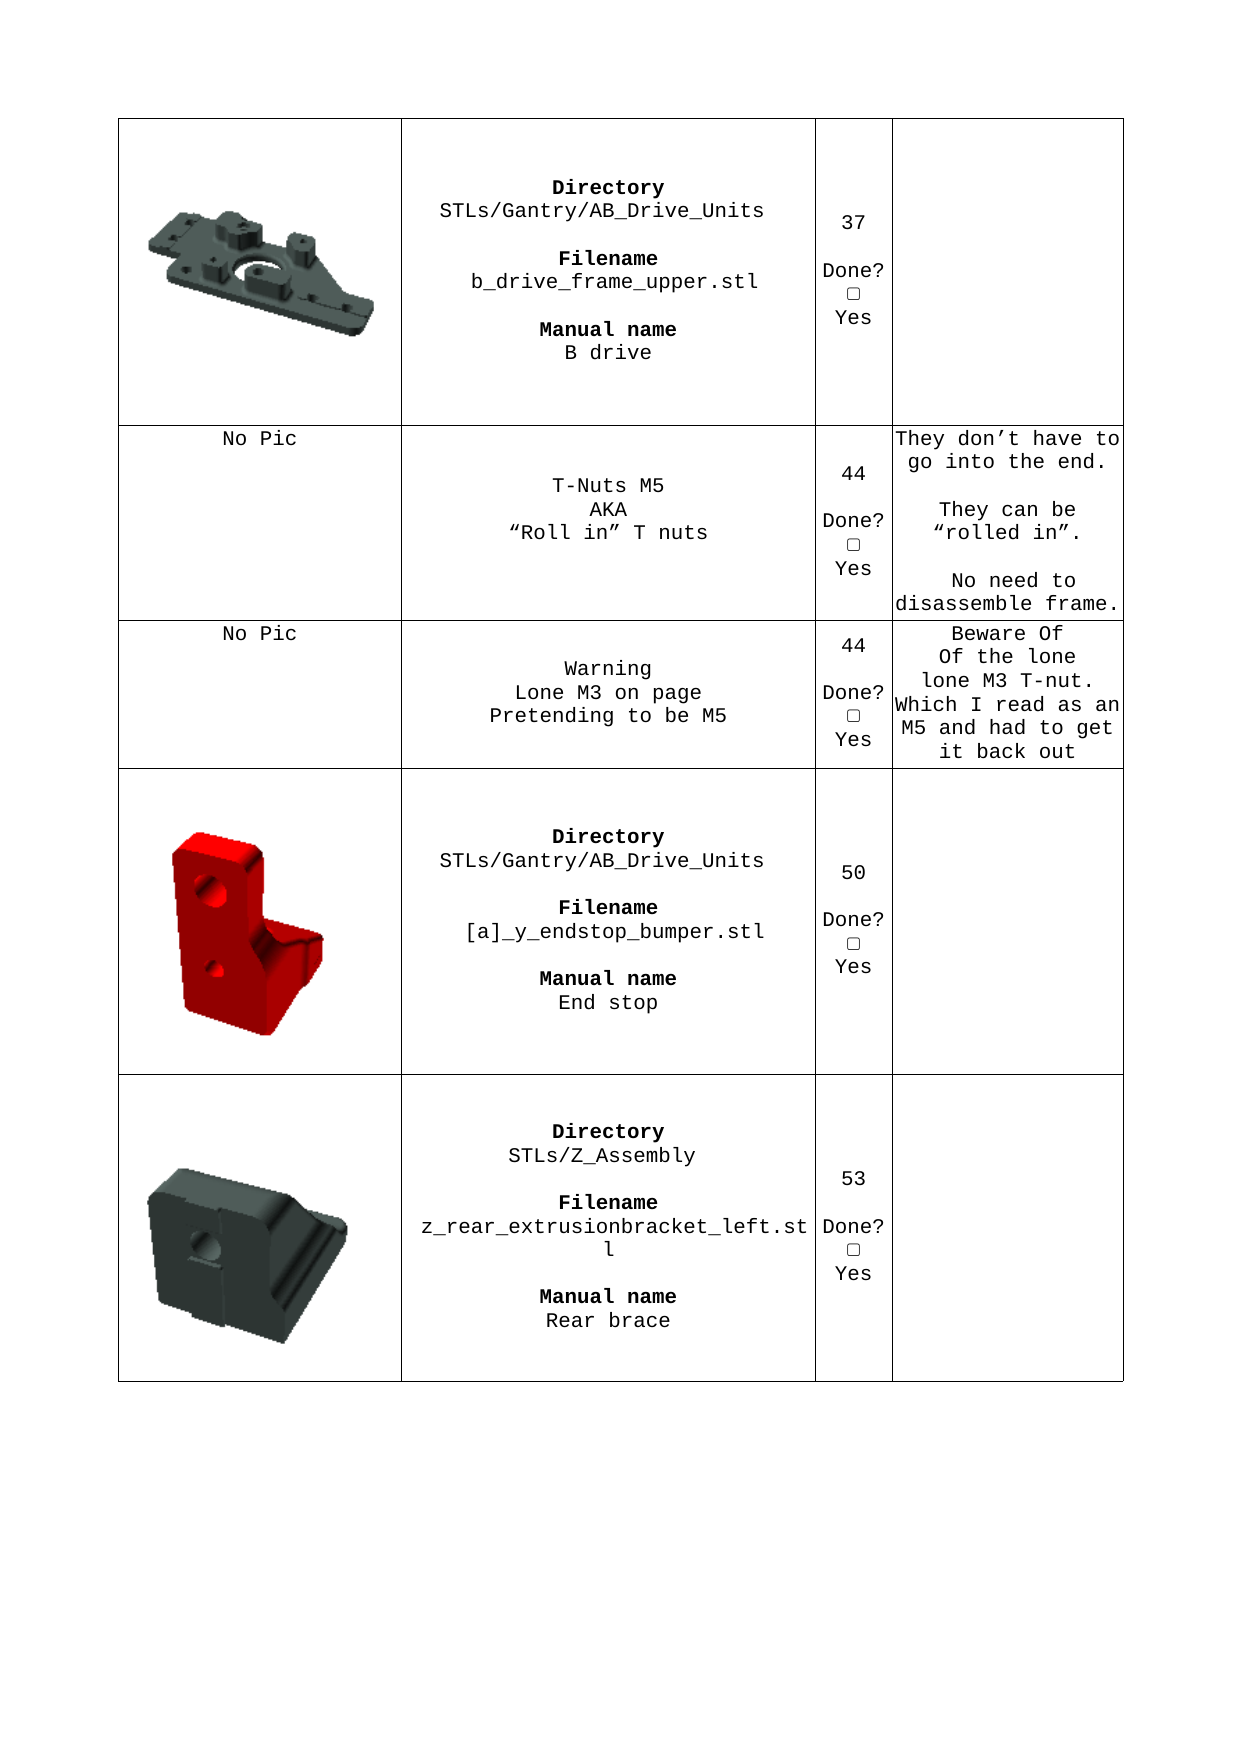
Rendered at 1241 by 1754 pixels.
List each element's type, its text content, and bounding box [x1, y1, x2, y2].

picture [121, 770, 398, 1048]
picture [121, 121, 398, 399]
table_cell 50 Done? ▢ Yes [816, 769, 892, 1074]
table_cell 44 Done? ▢ Yes [816, 426, 892, 620]
table_cell 44 Done? ▢ Yes [816, 621, 892, 768]
table_cell T-Nuts M5 AKA “Roll in” T nuts [402, 426, 815, 620]
table_cell [119, 1075, 401, 1381]
table_cell Directory STLs/Gantry/AB_Drive_Units Filename [a]_y_endstop_bumper.stl Manual name End stop [402, 769, 815, 1074]
table_cell 53 Done? ▢ Yes [816, 1075, 892, 1381]
table_cell Warning Lone M3 on page Pretending to be M5 [402, 621, 815, 768]
table_cell [893, 769, 1123, 1074]
table_cell 37 Done? ▢ Yes [816, 119, 892, 425]
table_cell [893, 1075, 1123, 1381]
table_cell No Pic [119, 621, 401, 768]
table_cell No Pic [119, 426, 401, 620]
table_cell [119, 119, 401, 425]
table_cell Beware Of Of the lone lone M3 T-nut. Which I read as an M5 and had to get it back out [893, 621, 1123, 768]
table_cell [119, 769, 401, 1074]
table_cell [893, 119, 1123, 425]
table_cell Directory STLs/Z_Assembly Filename z_rear_extrusionbracket_left.stl Manual name Rear brace [402, 1075, 815, 1381]
picture [121, 1077, 398, 1355]
table_cell Directory STLs/Gantry/AB_Drive_Units Filename b_drive_frame_upper.stl Manual name B drive [402, 119, 815, 425]
table_cell They don’t have to go into the end. They can be “rolled in”. No need to disassemble frame. [893, 426, 1123, 620]
